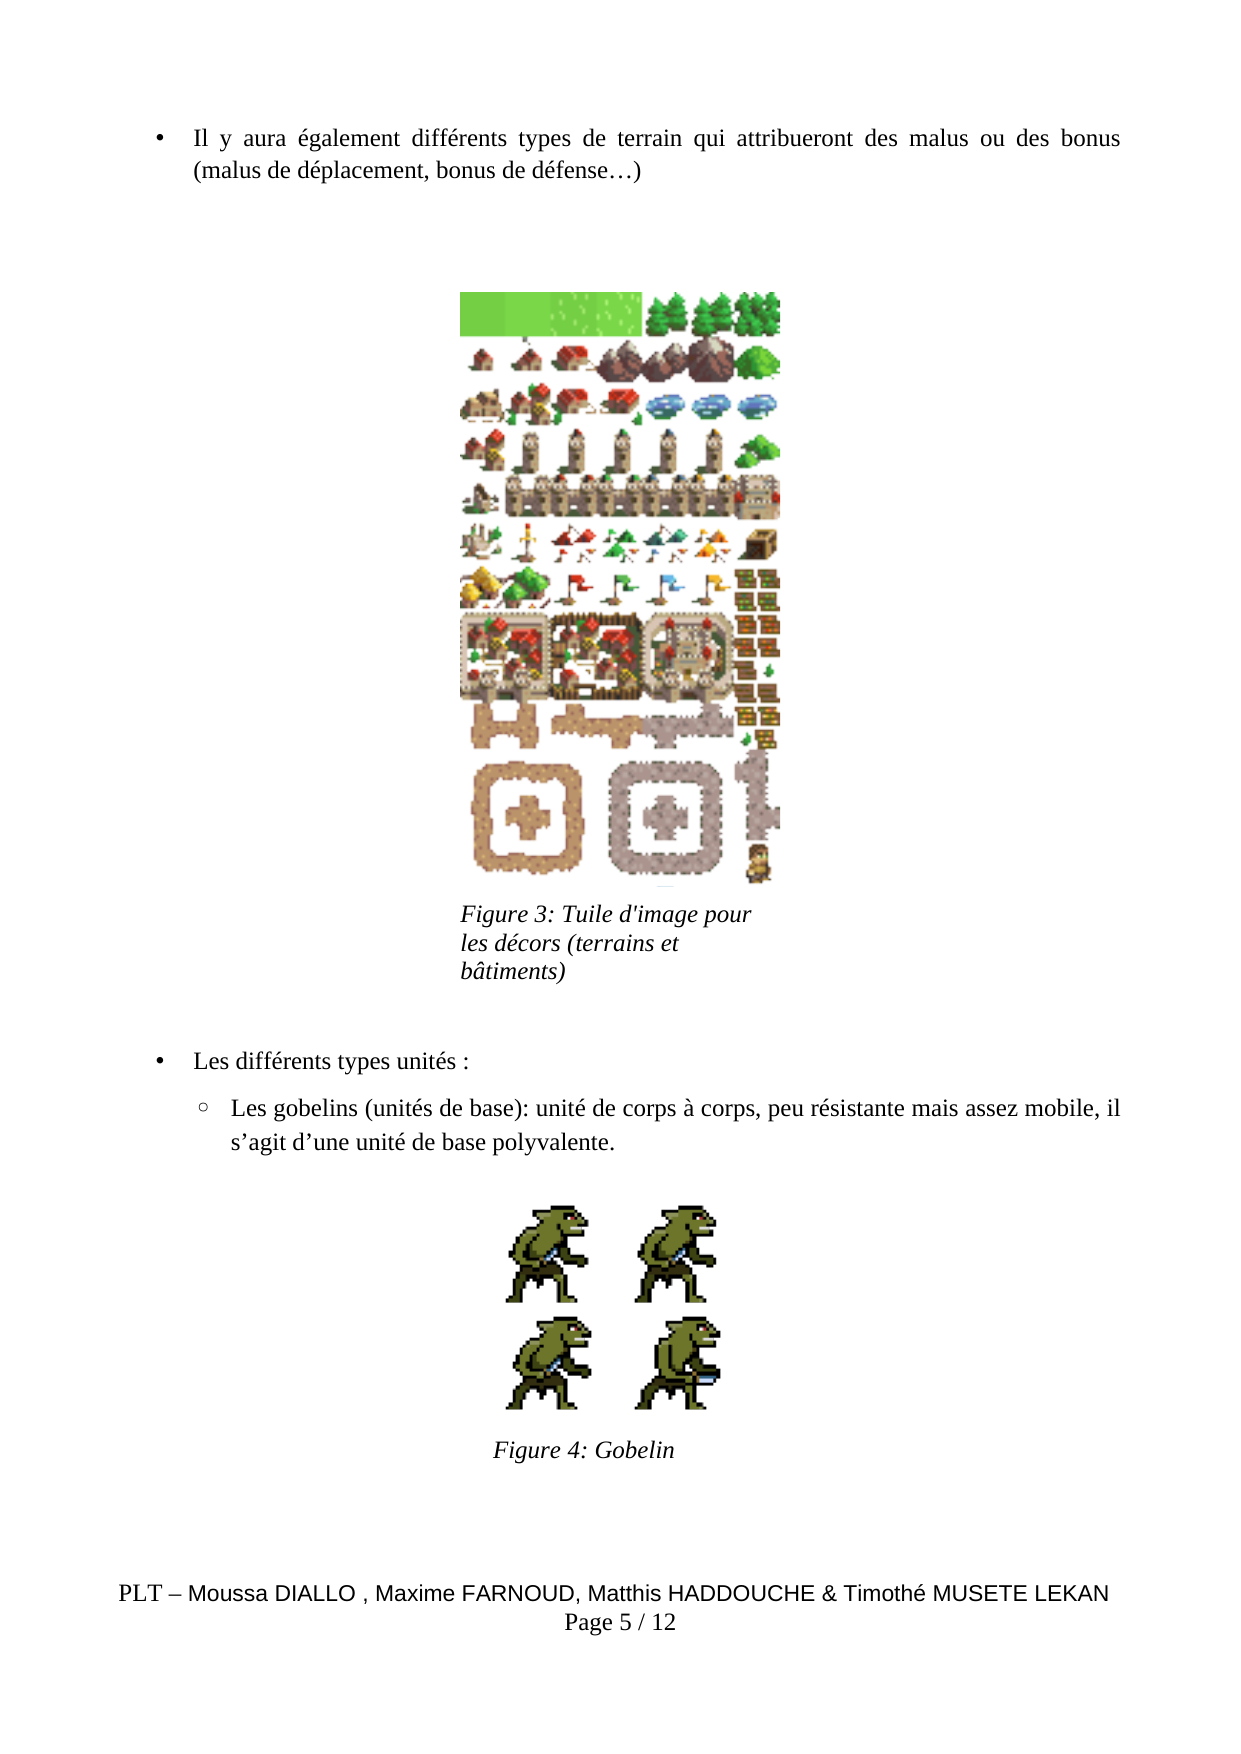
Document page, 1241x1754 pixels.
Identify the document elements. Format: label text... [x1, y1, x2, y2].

picture [492, 1196, 743, 1423]
list Les gobelins (unités de base): unité de corps à corps, peu résistante mais assez mobile, il s’agit d’une unité de base polyvalente. [193, 1093, 1122, 1155]
text Figure 3: Tuile d'image pour les décors (terrains et bâtiments) [460, 293, 780, 985]
list Figure 4: Gobelin [493, 1423, 742, 1464]
list Il y aura également différents types de terrain qui attribueront des malus ou des bonus (malus de déplacement, bonus de défense…) [156, 123, 1122, 184]
list Les différents types unités : [156, 1046, 1122, 1075]
